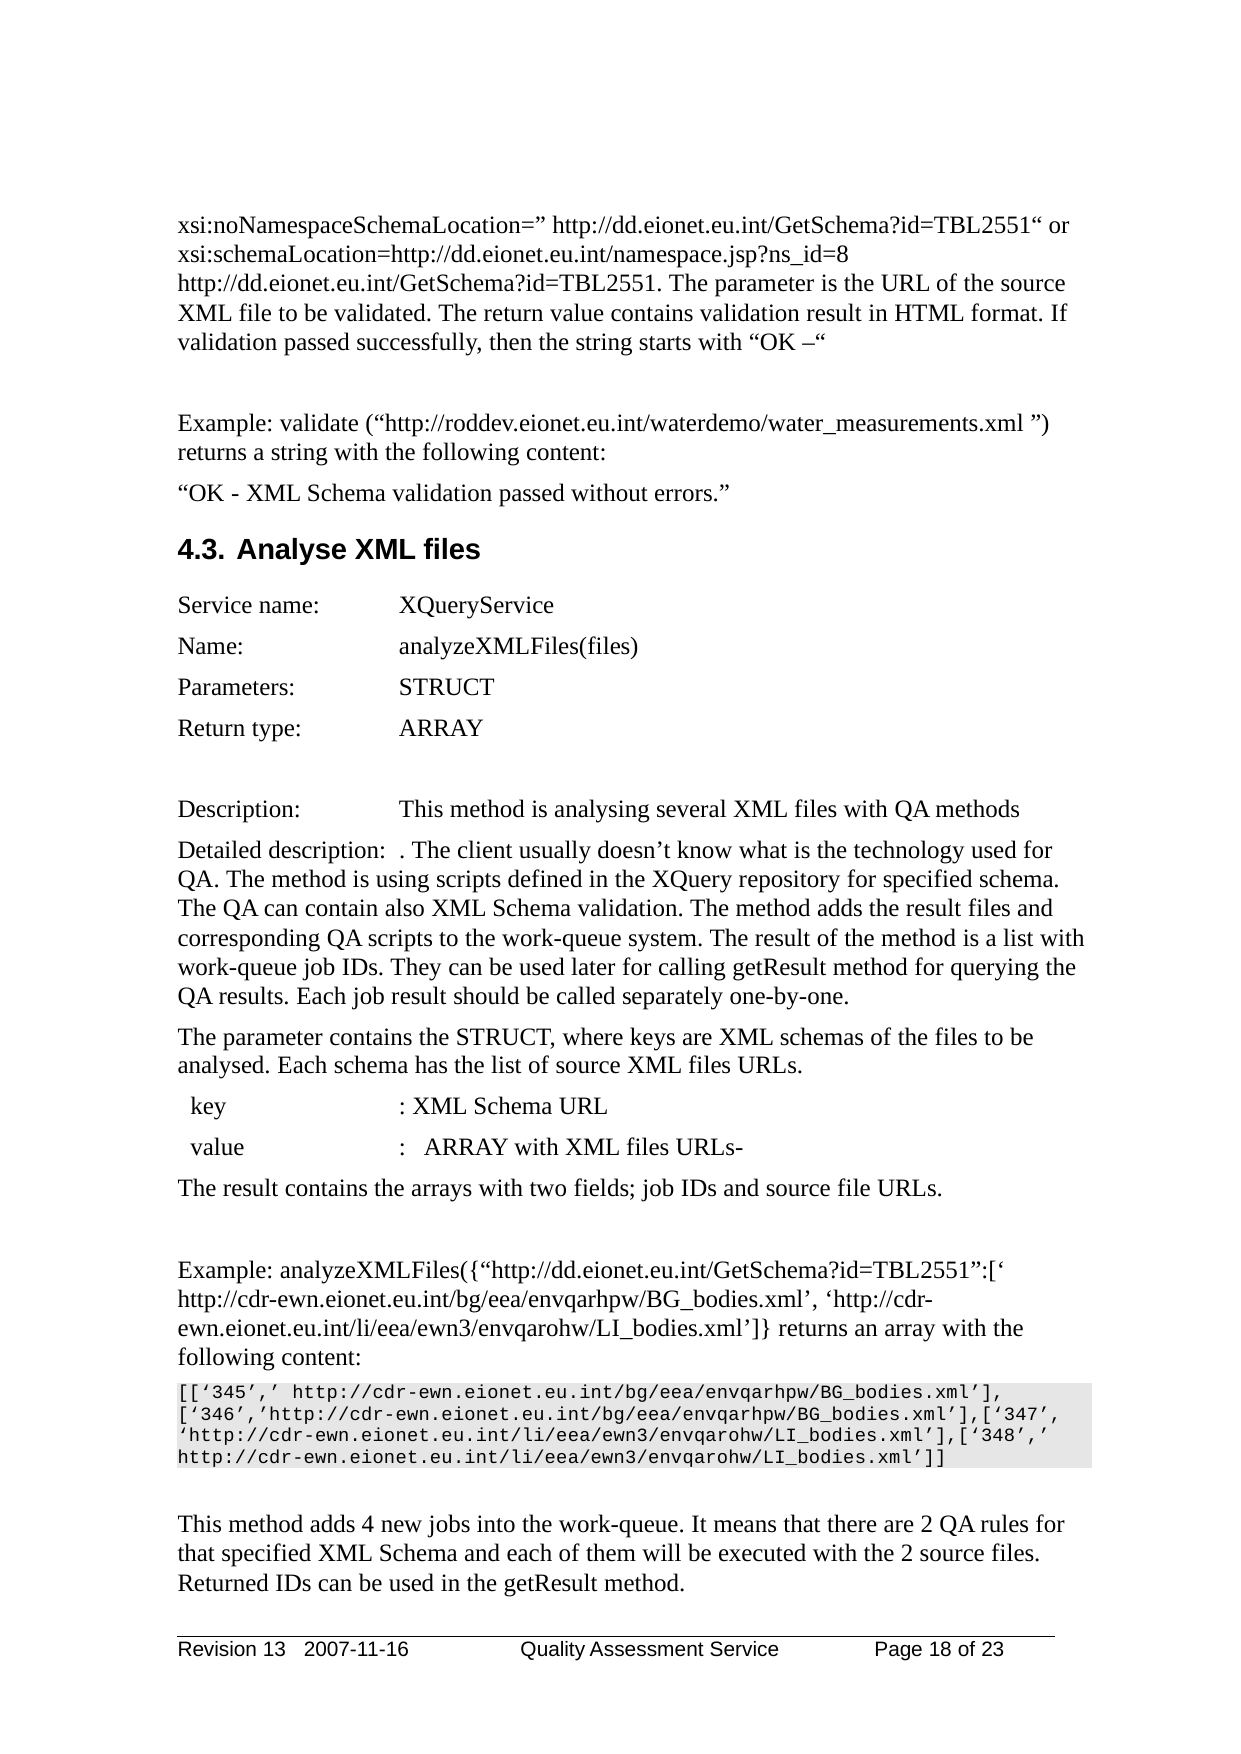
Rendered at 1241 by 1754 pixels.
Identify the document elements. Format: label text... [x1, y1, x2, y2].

text Parameters: STRUCT [177, 672, 1092, 701]
text Detailed description: . The client usually doesn’t know what is the technology used for QA. The method is using scripts defined in the XQuery repository for specified schema. The QA can contain also XML Schema validation. The method adds the result files and corresponding QA scripts to the work-queue system. The result of the method is a list with work-queue job IDs. They can be used later for calling getResult method for querying the QA results. Each job result should be called separately one-by-one. [177, 835, 1092, 1009]
text The parameter contains the STRUCT, where keys are XML schemas of the files to be analysed. Each schema has the list of source XML files URLs. [177, 1021, 1092, 1079]
text Description: This method is analysing several XML files with QA methods [177, 794, 1092, 823]
text The result contains the arrays with two fields; job IDs and source file URLs. [177, 1173, 1092, 1202]
text Example: validate (“http://roddev.eionet.eu.int/waterdemo/water_measurements.xml ”) returns a string with the following content: [177, 408, 1092, 466]
list [[‘345’,’ http://cdr-ewn.eionet.eu.int/bg/eea/envqarhpw/BG_bodies.xml’], [‘346’,’http://cdr-ewn.eionet.eu.int/bg/eea/envqarhpw/BG_bodies.xml’],[‘347’, ‘http://cdr-ewn.eionet.eu.int/li/eea/ewn3/envqarohw/LI_bodies.xml’],[‘348’,’ http://cdr-ewn.eionet.eu.int/li/eea/ewn3/envqarohw/LI_bodies.xml’]] [177, 1383, 1092, 1468]
text key : XML Schema URL [177, 1091, 1092, 1120]
text Name: analyzeXMLFiles(files) [177, 631, 1092, 660]
text Example: analyzeXMLFiles({“http://dd.eionet.eu.int/GetSchema?id=TBL2551”:[‘ http://cdr-ewn.eionet.eu.int/bg/eea/envqarhpw/BG_bodies.xml’, ‘http://cdr-ewn.eionet.eu.int/li/eea/ewn3/envqarohw/LI_bodies.xml’]} returns an array with the following content: [177, 1254, 1092, 1371]
text Return type: ARRAY [177, 713, 1092, 742]
text “OK - XML Schema validation passed without errors.” [177, 478, 1092, 507]
subtitle Analyse XML files [177, 532, 1092, 565]
text xsi:noNamespaceSchemaLocation=” http://dd.eionet.eu.int/GetSchema?id=TBL2551“ or xsi:schemaLocation=http://dd.eionet.eu.int/namespace.jsp?ns_id=8 http://dd.eionet.eu.int/GetSchema?id=TBL2551. The parameter is the URL of the source XML file to be validated. The return value contains validation result in HTML format. If validation passed successfully, then the string starts with “OK –“ [177, 210, 1092, 356]
text Service name: XQueryService [177, 590, 1092, 619]
text value : ARRAY with XML files URLs- [177, 1132, 1092, 1161]
text This method adds 4 new jobs into the work-queue. It means that there are 2 QA rules for that specified XML Schema and each of them will be executed with the 2 source files. Returned IDs can be used in the getResult method. [177, 1509, 1092, 1596]
